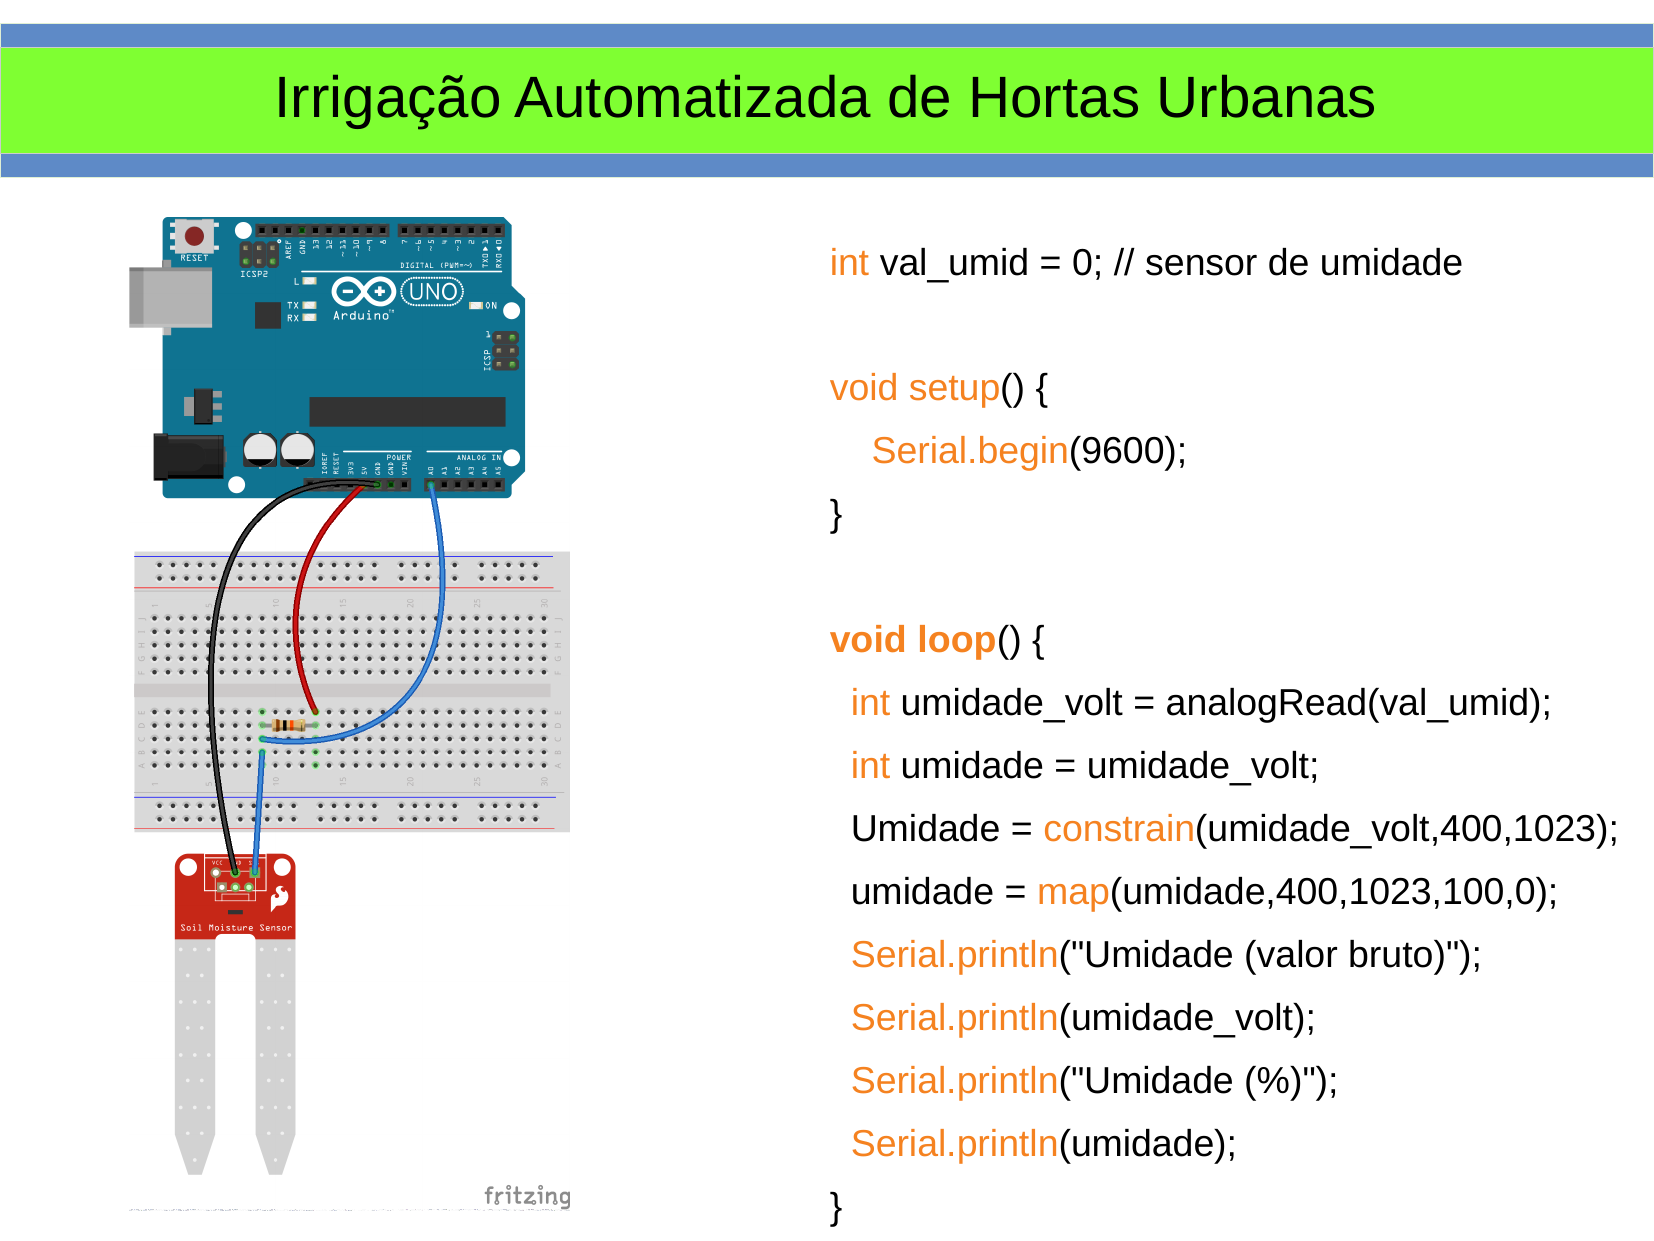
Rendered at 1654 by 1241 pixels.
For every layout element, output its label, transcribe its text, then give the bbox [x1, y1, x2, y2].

text_box int val_umid = 0; // sensor de umidade void setup() { Serial.begin(9600); } void loop() { int umidade_volt = analogRead(val_umid); int umidade = umidade_volt; Umidade = constrain(umidade_volt,400,1023); umidade = map(umidade,400,1023,100,0); Serial.println("Umidade (valor bruto)"); Serial.println(umidade_volt); Serial.println("Umidade (%)"); Serial.println(umidade); } [814, 212, 1648, 1203]
title Irrigação Automatizada de Hortas Urbanas [200, 41, 1512, 154]
picture [129, 217, 570, 1211]
text_box [0, 23, 1654, 178]
